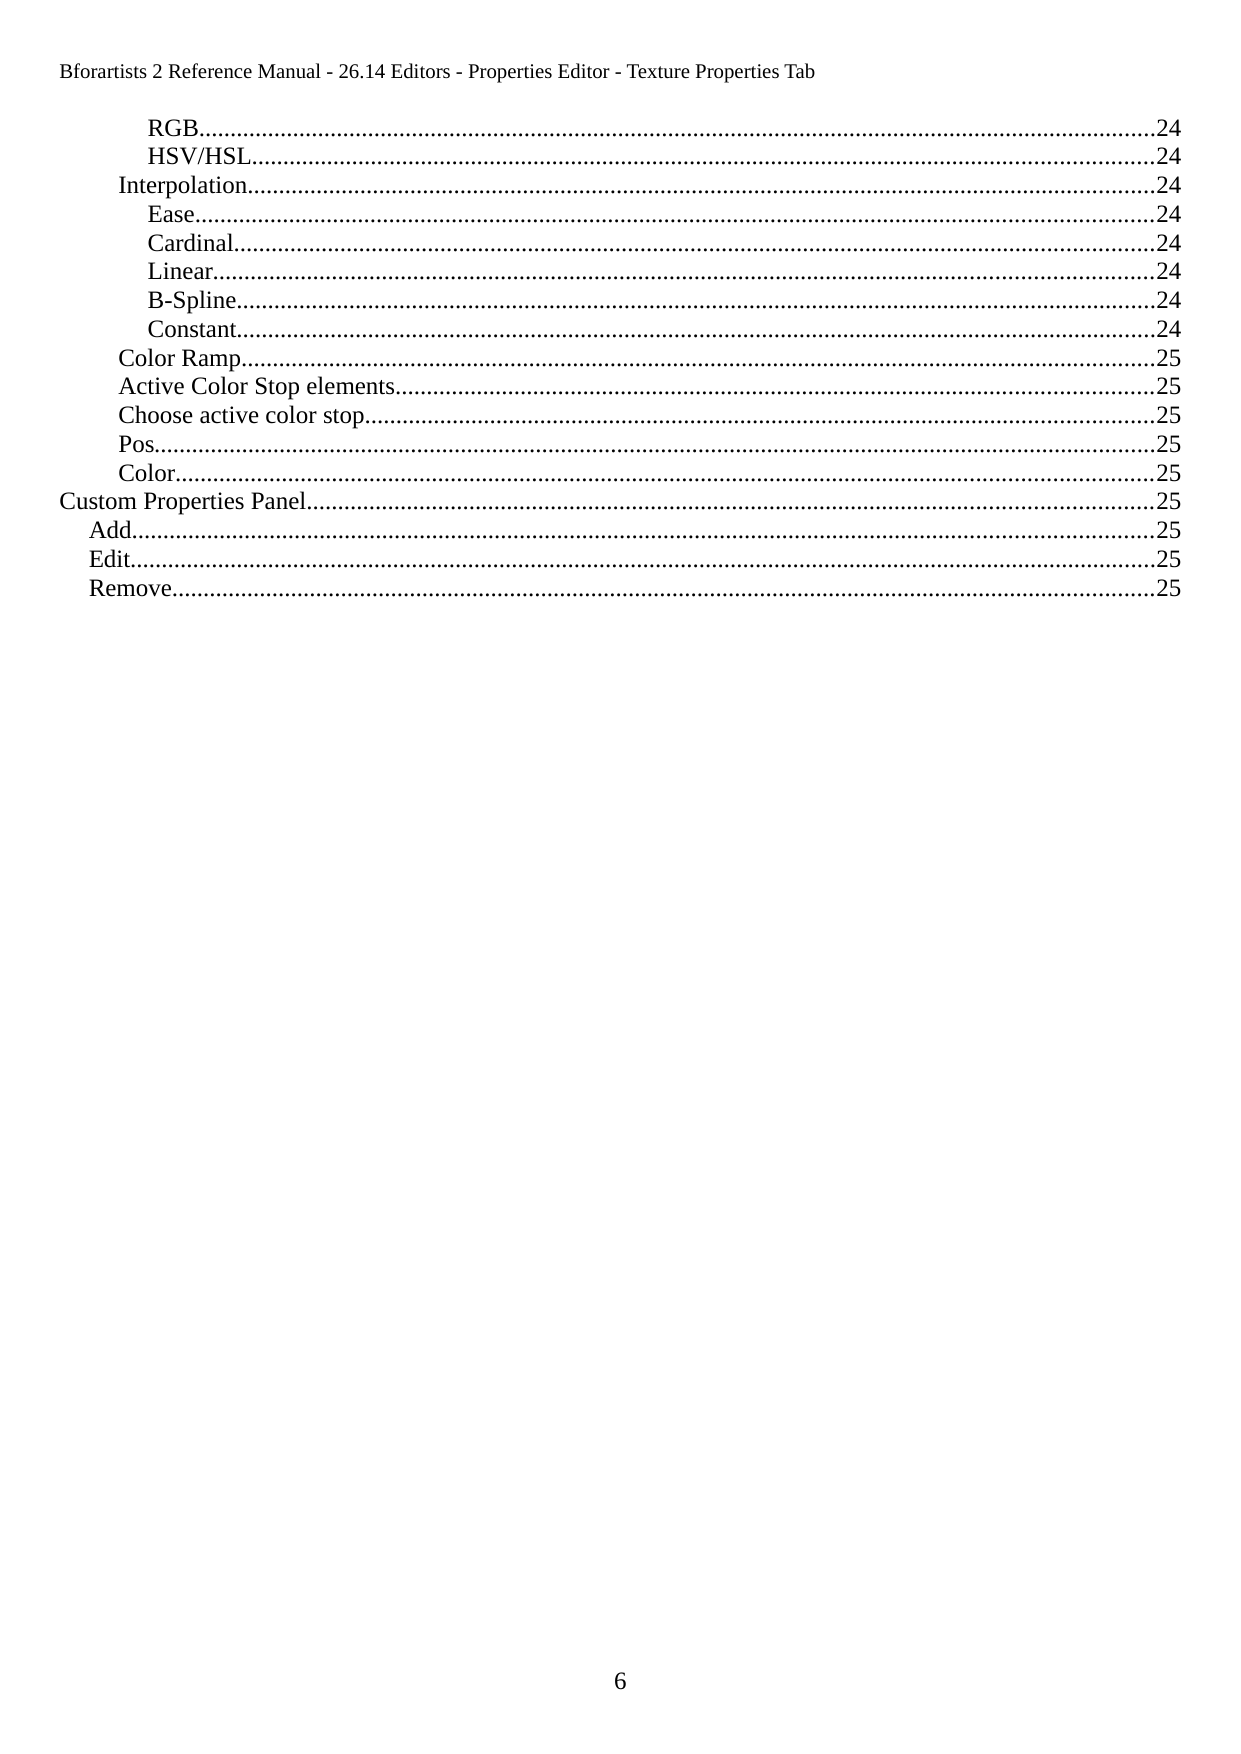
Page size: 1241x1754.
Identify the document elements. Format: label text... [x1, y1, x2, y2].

text Choose active color stop 25 [118, 400, 1181, 429]
text Color Ramp 25 [118, 343, 1181, 371]
text Add 25 [88, 515, 1181, 544]
text HSV/HSL 24 [147, 141, 1181, 170]
text Edit 25 [88, 544, 1181, 573]
text B-Spline 24 [147, 285, 1181, 314]
text Pos 25 [118, 429, 1181, 458]
text Custom Properties Panel 25 [59, 486, 1181, 515]
text Constant 24 [147, 314, 1181, 343]
text RGB 24 [147, 113, 1181, 141]
text Interpolation 24 [118, 170, 1181, 199]
text Linear 24 [147, 256, 1181, 285]
text Ease 24 [147, 199, 1181, 228]
text Color 25 [118, 458, 1181, 486]
text Active Color Stop elements 25 [118, 371, 1181, 400]
text Remove 25 [88, 573, 1181, 601]
text Cardinal 24 [147, 228, 1181, 256]
